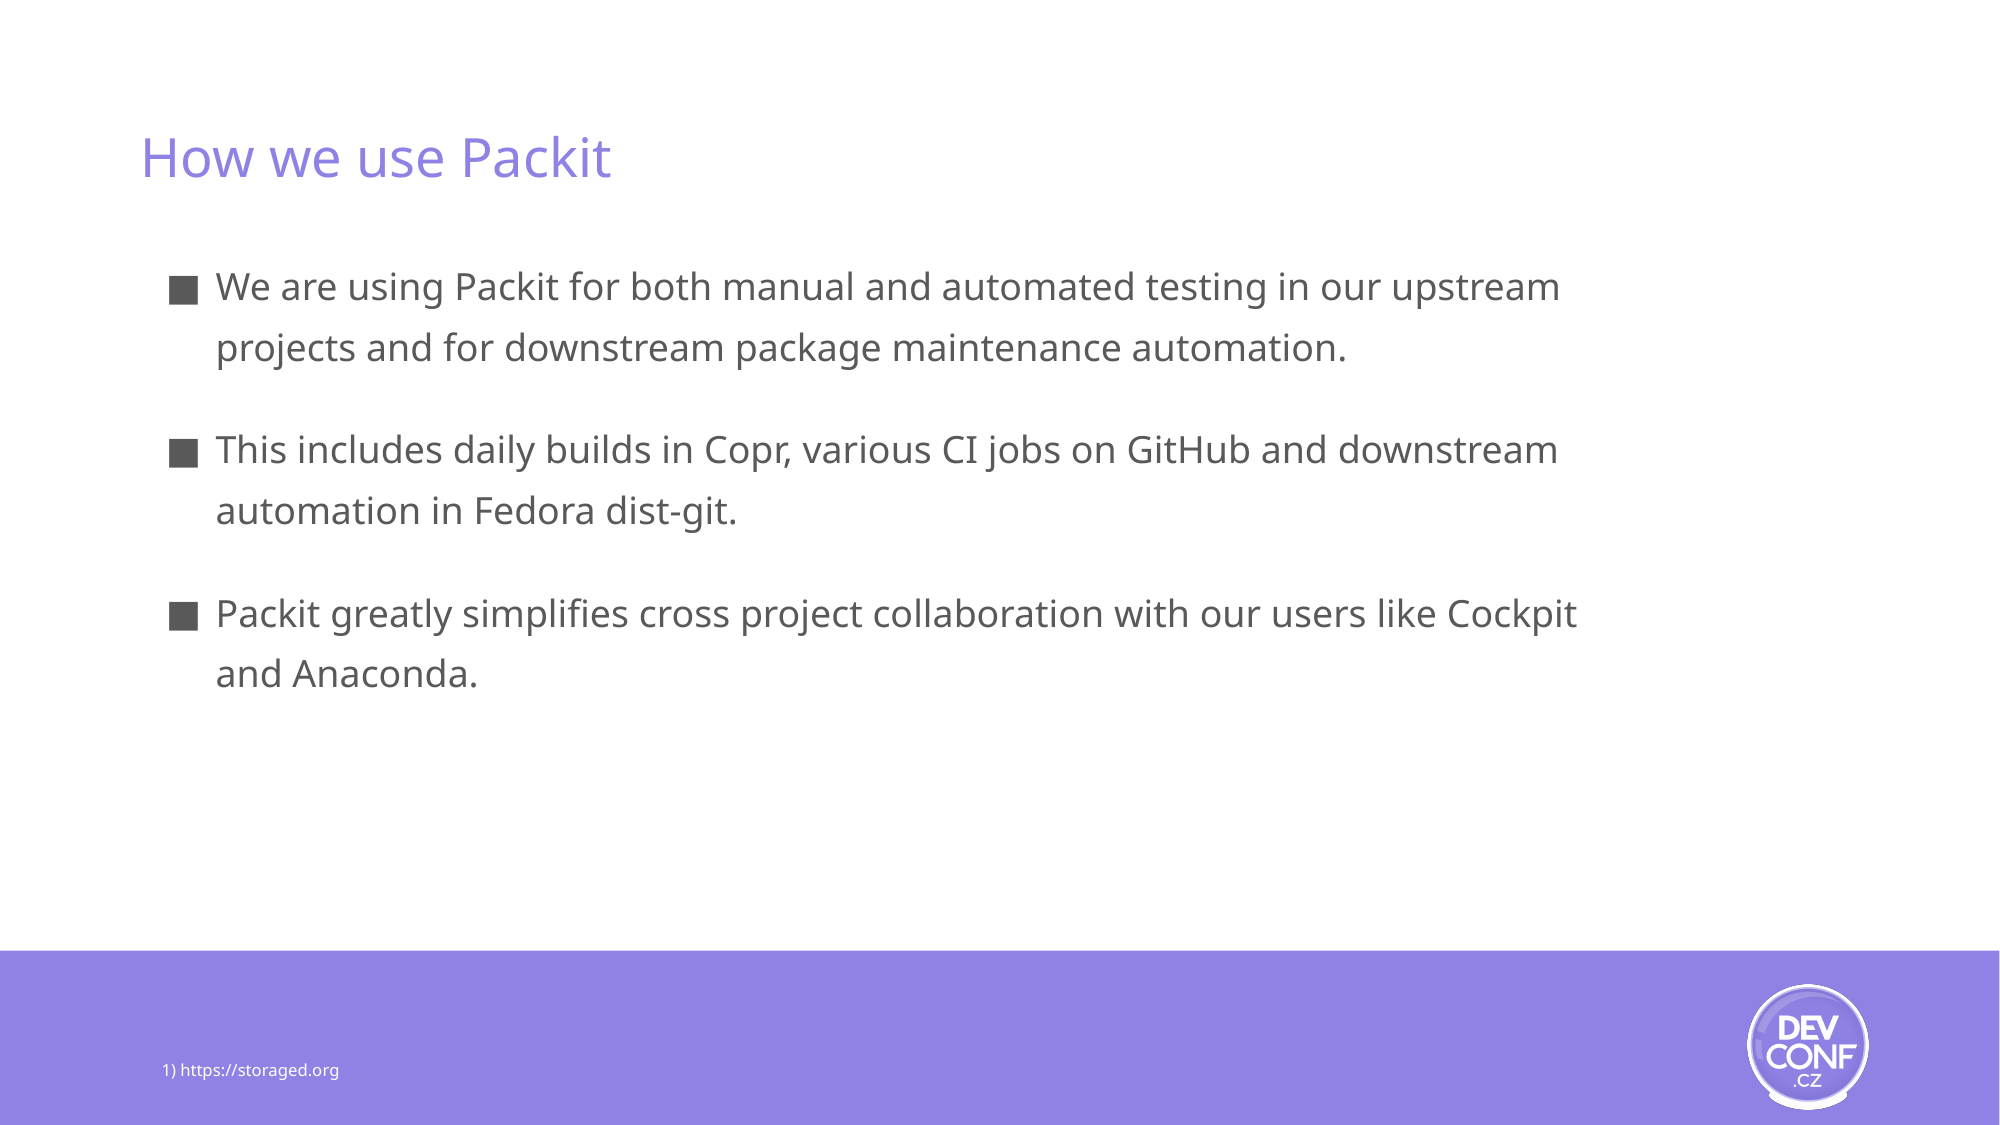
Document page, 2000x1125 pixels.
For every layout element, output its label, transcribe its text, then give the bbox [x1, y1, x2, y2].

list We are using Packit for both manual and automated testing in our upstream projects and for downstream package maintenance automation. This includes daily builds in Copr, various CI jobs on GitHub and downstream automation in Fedora dist-git. Packit greatly simplifies cross project collaboration with our users like Cockpit and Anaconda. [140, 247, 1619, 826]
title How we use Packit [140, 93, 1619, 219]
picture [1747, 984, 1869, 1110]
subtitle 1) https://storaged.org [140, 1054, 876, 1102]
